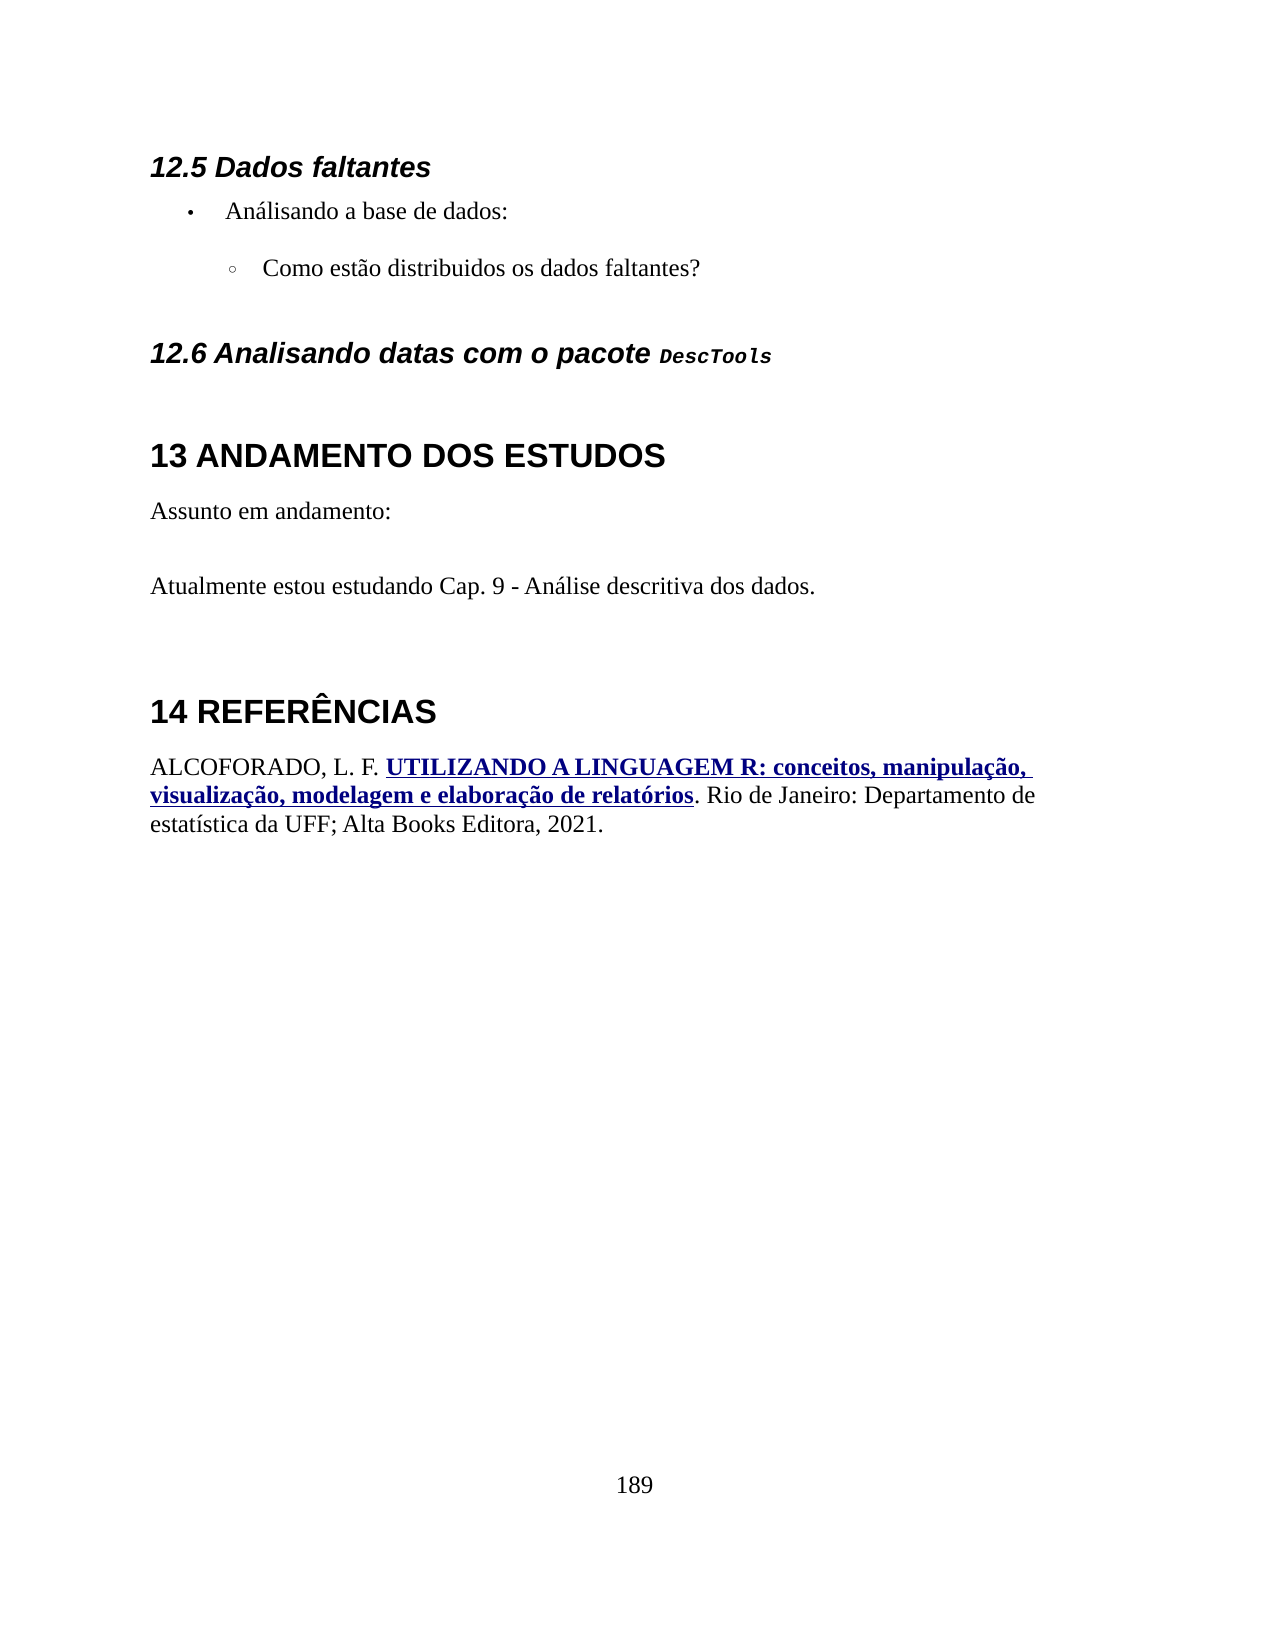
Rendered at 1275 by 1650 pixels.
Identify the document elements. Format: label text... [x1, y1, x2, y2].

subtitle 13 ANDAMENTO DOS ESTUDOS [150, 436, 1125, 474]
text Assunto em andamento: [150, 496, 1125, 553]
list Análisando a base de dados: [187, 196, 1125, 253]
subtitle 12.5 Dados faltantes [150, 150, 1125, 183]
list Como estão distribuidos os dados faltantes? [225, 253, 1125, 282]
text Atualmente estou estudando Cap. 9 - Análise descritiva dos dados. [150, 571, 1125, 629]
subtitle 14 REFERÊNCIAS [150, 692, 1125, 730]
subtitle 12.6 Analisando datas com o pacote DescTools [150, 336, 1125, 370]
text ALCOFORADO, L. F. UTILIZANDO A LINGUAGEM R: conceitos, manipulação, visualização, modelagem e elaboração de relatórios. Rio de Janeiro: Departamento de estatística da UFF; Alta Books Editora, 2021. [150, 752, 1125, 838]
